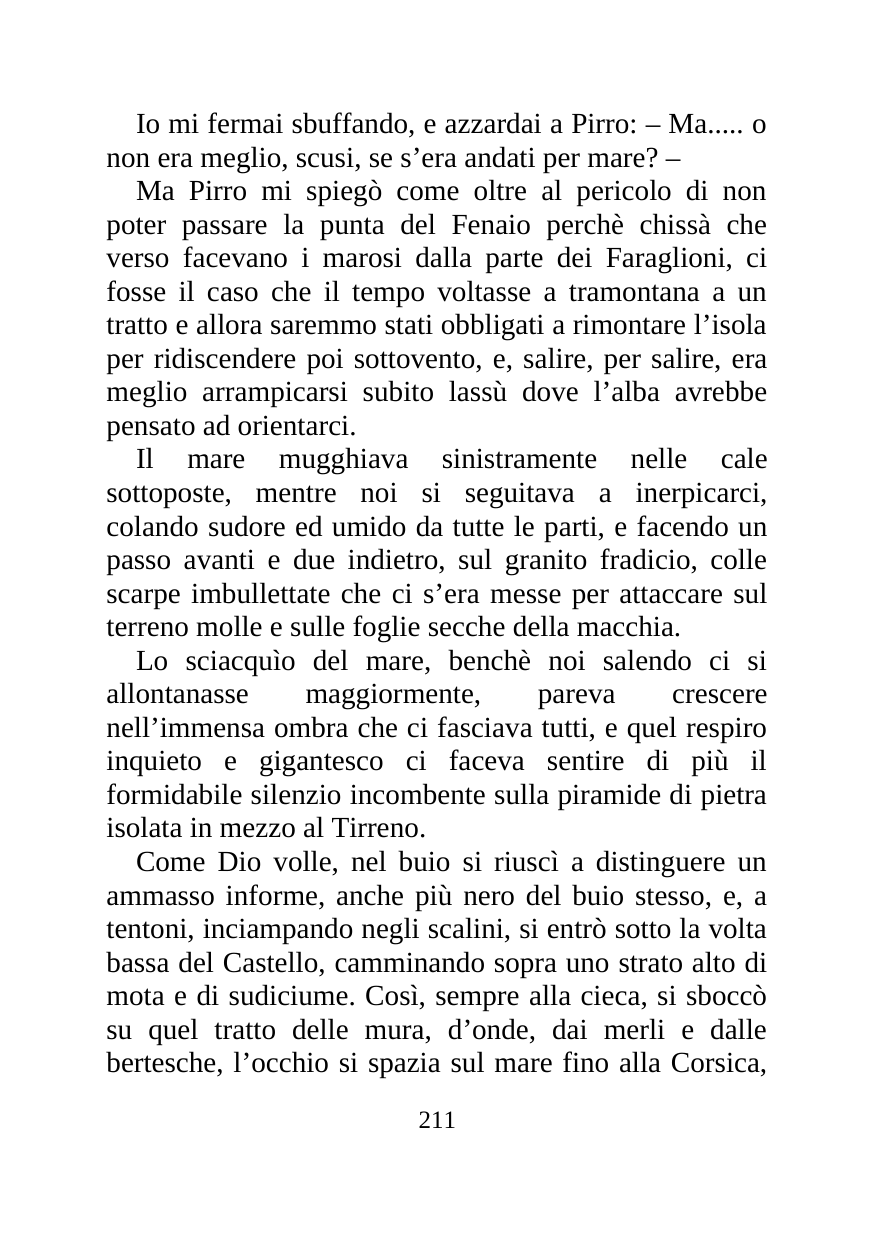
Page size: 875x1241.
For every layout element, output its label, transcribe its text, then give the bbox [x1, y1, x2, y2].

text Il mare mugghiava sinistramente nelle cale sottoposte, mentre noi si seguitava a inerpicarci, colando sudore ed umido da tutte le parti, e facendo un passo avanti e due indietro, sul granito fradicio, colle scarpe imbullettate che ci s’era messe per attaccare sul terreno molle e sulle foglie secche della macchia. [106, 442, 768, 643]
text Io mi fermai sbuffando, e azzardai a Pirro: – Ma..... o non era meglio, scusi, se s’era andati per mare? – [106, 106, 768, 173]
text Ma Pirro mi spiegò come oltre al pericolo di non poter passare la punta del Fenaio perchè chissà che verso facevano i marosi dalla parte dei Faraglioni, ci fosse il caso che il tempo voltasse a tramontana a un tratto e allora saremmo stati obbligati a rimontare l’isola per ridiscendere poi sottovento, e, salire, per salire, era meglio arrampicarsi subito lassù dove l’alba avrebbe pensato ad orientarci. [106, 173, 768, 442]
text Come Dio volle, nel buio si riuscì a distinguere un ammasso informe, anche più nero del buio stesso, e, a tentoni, inciampando negli scalini, si entrò sotto la volta bassa del Castello, camminando sopra uno strato alto di mota e di sudiciume. Così, sempre alla cieca, si sboccò su quel tratto delle mura, d’onde, dai merli e dalle bertesche, l’occhio si spazia sul mare fino alla Corsica, [106, 844, 768, 1079]
text Lo sciacquìo del mare, benchè noi salendo ci si allontanasse maggiormente, pareva crescere nell’immensa ombra che ci fasciava tutti, e quel respiro inquieto e gigantesco ci faceva sentire di più il formidabile silenzio incombente sulla piramide di pietra isolata in mezzo al Tirreno. [106, 643, 768, 844]
